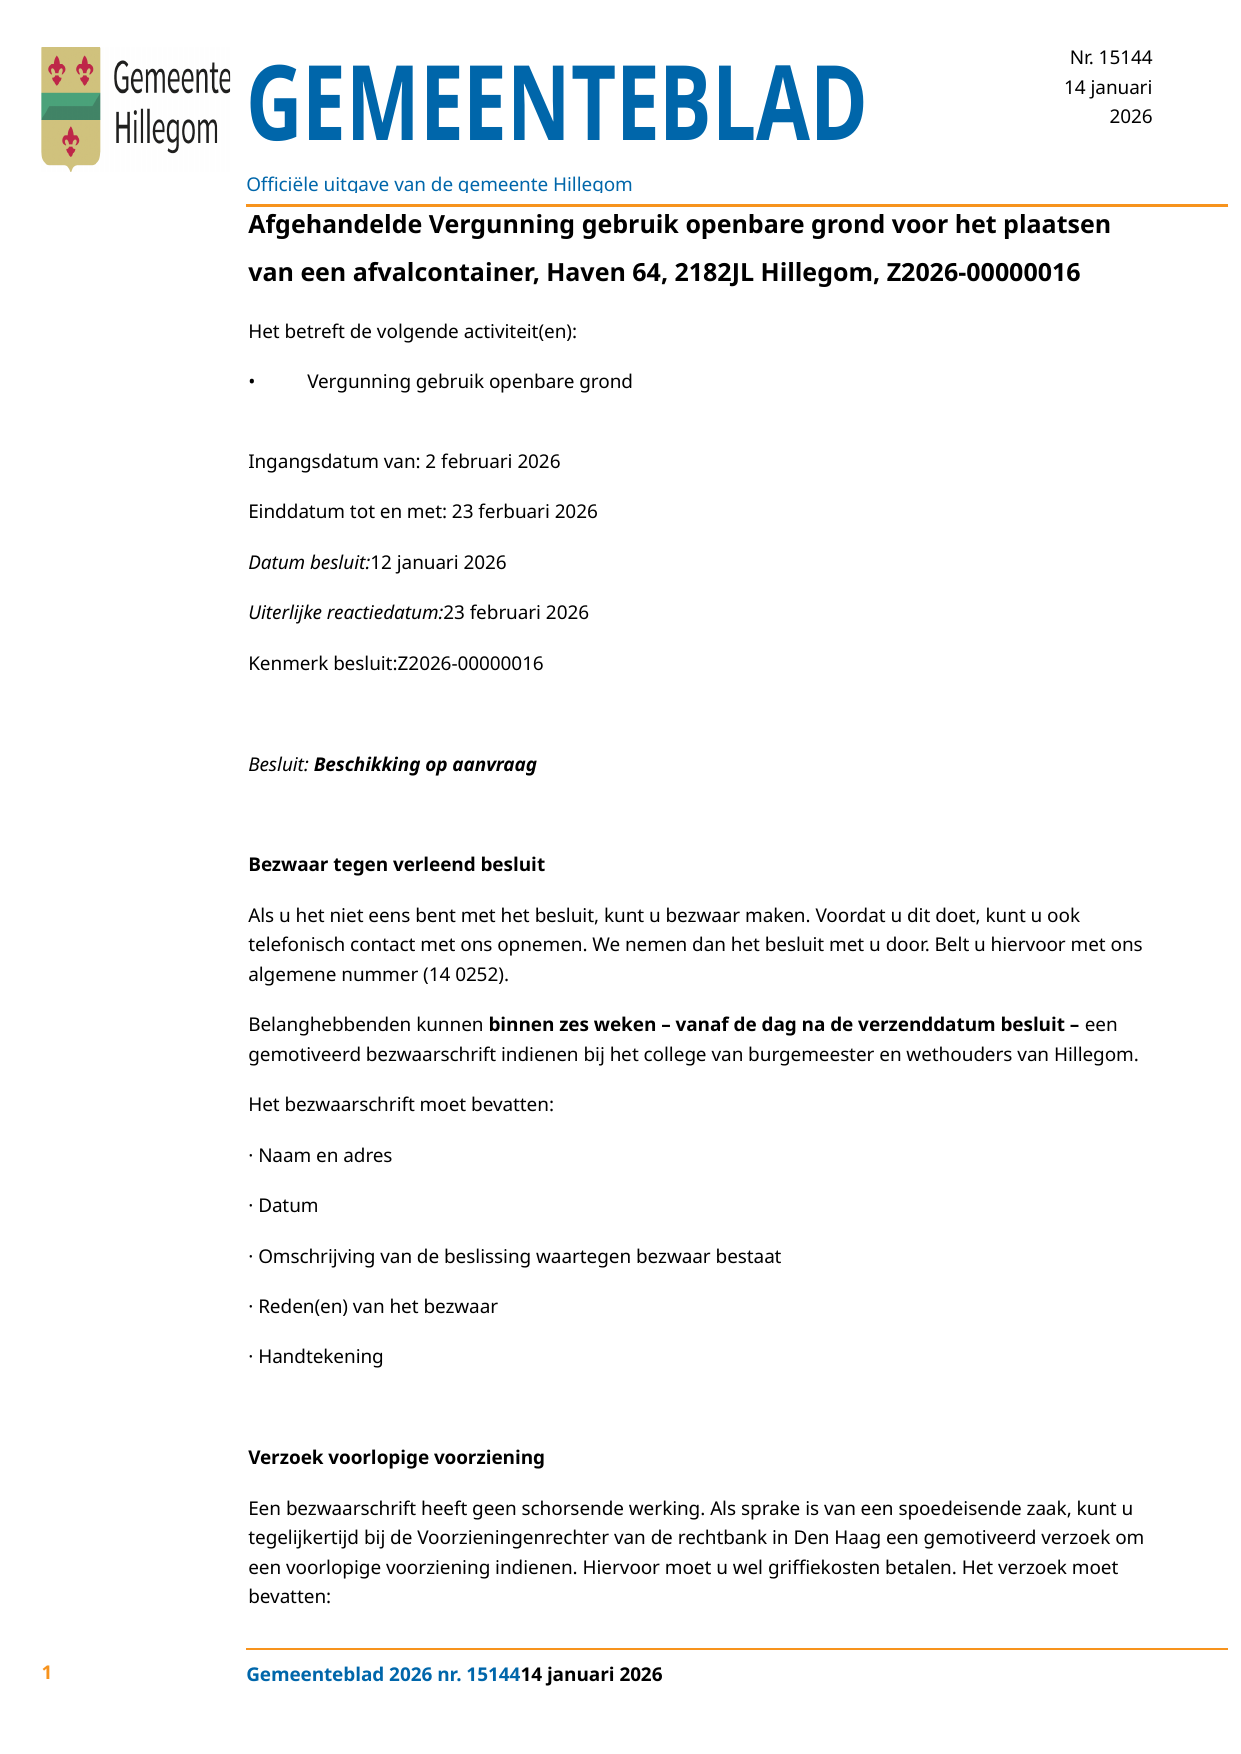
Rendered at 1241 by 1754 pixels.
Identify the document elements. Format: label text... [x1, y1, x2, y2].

text Het betreft de volgende activiteit(en): [248, 318, 1152, 344]
picture [41, 47, 231, 172]
text Verzoek voorlopige voorziening [248, 1444, 1152, 1470]
text Bezwaar tegen verleend besluit [248, 852, 1152, 877]
text · Datum [248, 1192, 1152, 1218]
text · Naam en adres [248, 1142, 1152, 1168]
text Datum besluit:12 januari 2026 [248, 549, 1152, 575]
text Ingangsdatum van: 2 februari 2026 [248, 448, 1152, 474]
text Het bezwaarschrift moet bevatten: [248, 1092, 1152, 1117]
text Als u het niet eens bent met het besluit, kunt u bezwaar maken. Voordat u dit doet, kunt u ook telefonisch contact met ons opnemen. We nemen dan het besluit met u door. Belt u hiervoor met ons algemene nummer (14 0252). [248, 902, 1152, 987]
list Vergunning gebruik openbare grond [248, 368, 1152, 394]
text · Handtekening [248, 1344, 1152, 1369]
text · Omschrijving van de beslissing waartegen bezwaar bestaat [248, 1243, 1152, 1269]
text Einddatum tot en met: 23 ferbuari 2026 [248, 499, 1152, 524]
text Afgehandelde Vergunning gebruik openbare grond voor het plaatsen van een afvalcontainer, Haven 64, 2182JL Hillegom, Z2026-00000016 [248, 207, 1152, 288]
text Besluit: Beschikking op aanvraag [248, 751, 1152, 777]
text · Reden(en) van het bezwaar [248, 1293, 1152, 1319]
text Uiterlijke reactiedatum:23 februari 2026 [248, 599, 1152, 625]
text Belanghebbenden kunnen binnen zes weken – vanaf de dag na de verzenddatum besluit – een gemotiveerd bezwaarschrift indienen bij het college van burgemeester en wethouders van Hillegom. [248, 1012, 1152, 1067]
text Kenmerk besluit:Z2026-00000016 [248, 650, 1152, 676]
text Een bezwaarschrift heeft geen schorsende werking. Als sprake is van een spoedeisende zaak, kunt u tegelijkertijd bij de Voorzieningenrechter van de rechtbank in Den Haag een gemotiveerd verzoek om een voorlopige voorziening indienen. Hiervoor moet u wel griffiekosten betalen. Het verzoek moet bevatten: [248, 1495, 1152, 1609]
